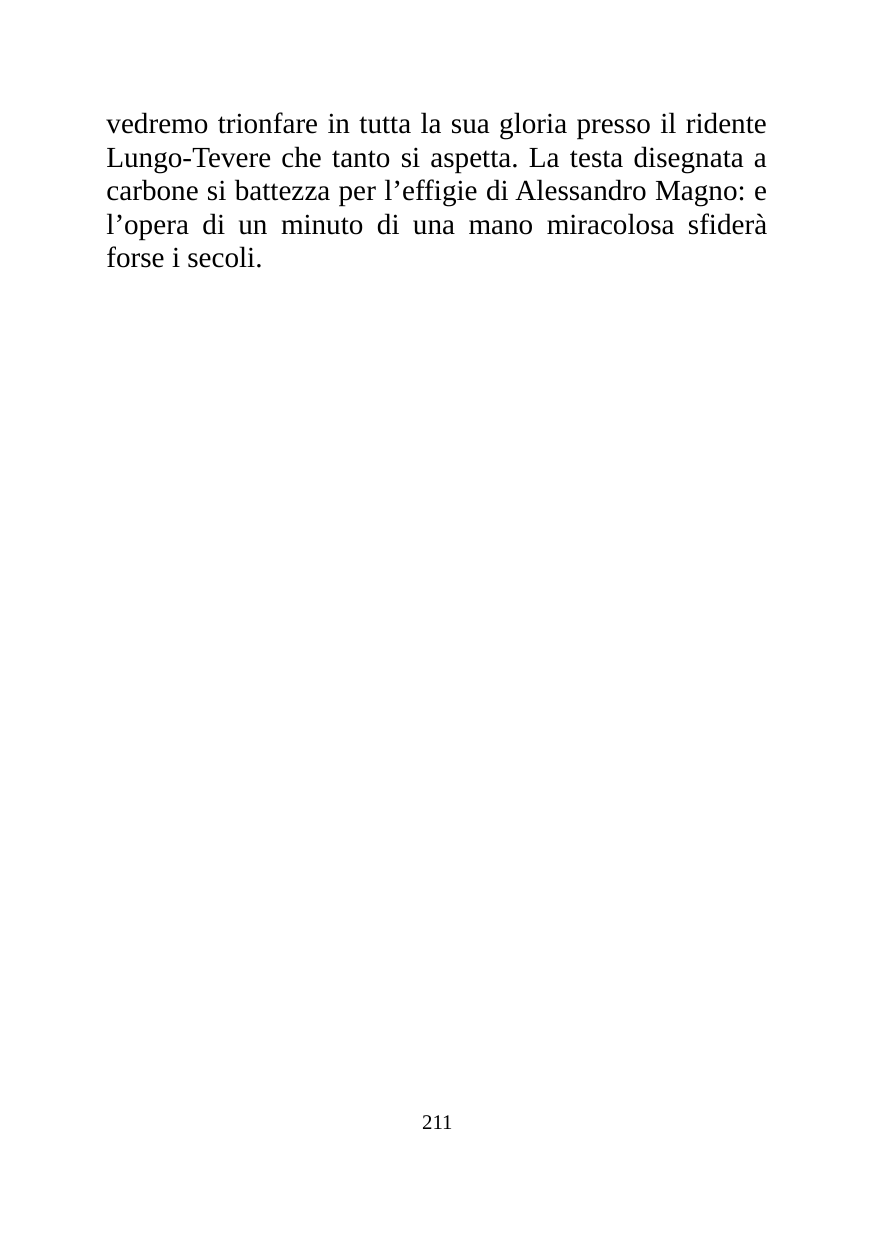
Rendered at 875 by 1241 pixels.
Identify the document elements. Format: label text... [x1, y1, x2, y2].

text vedremo trionfare in tutta la sua gloria presso il ridente Lungo-Tevere che tanto si aspetta. La testa disegnata a carbone si battezza per l’effigie di Alessandro Magno: e l’opera di un minuto di una mano miracolosa sfiderà forse i secoli. [106, 106, 768, 274]
